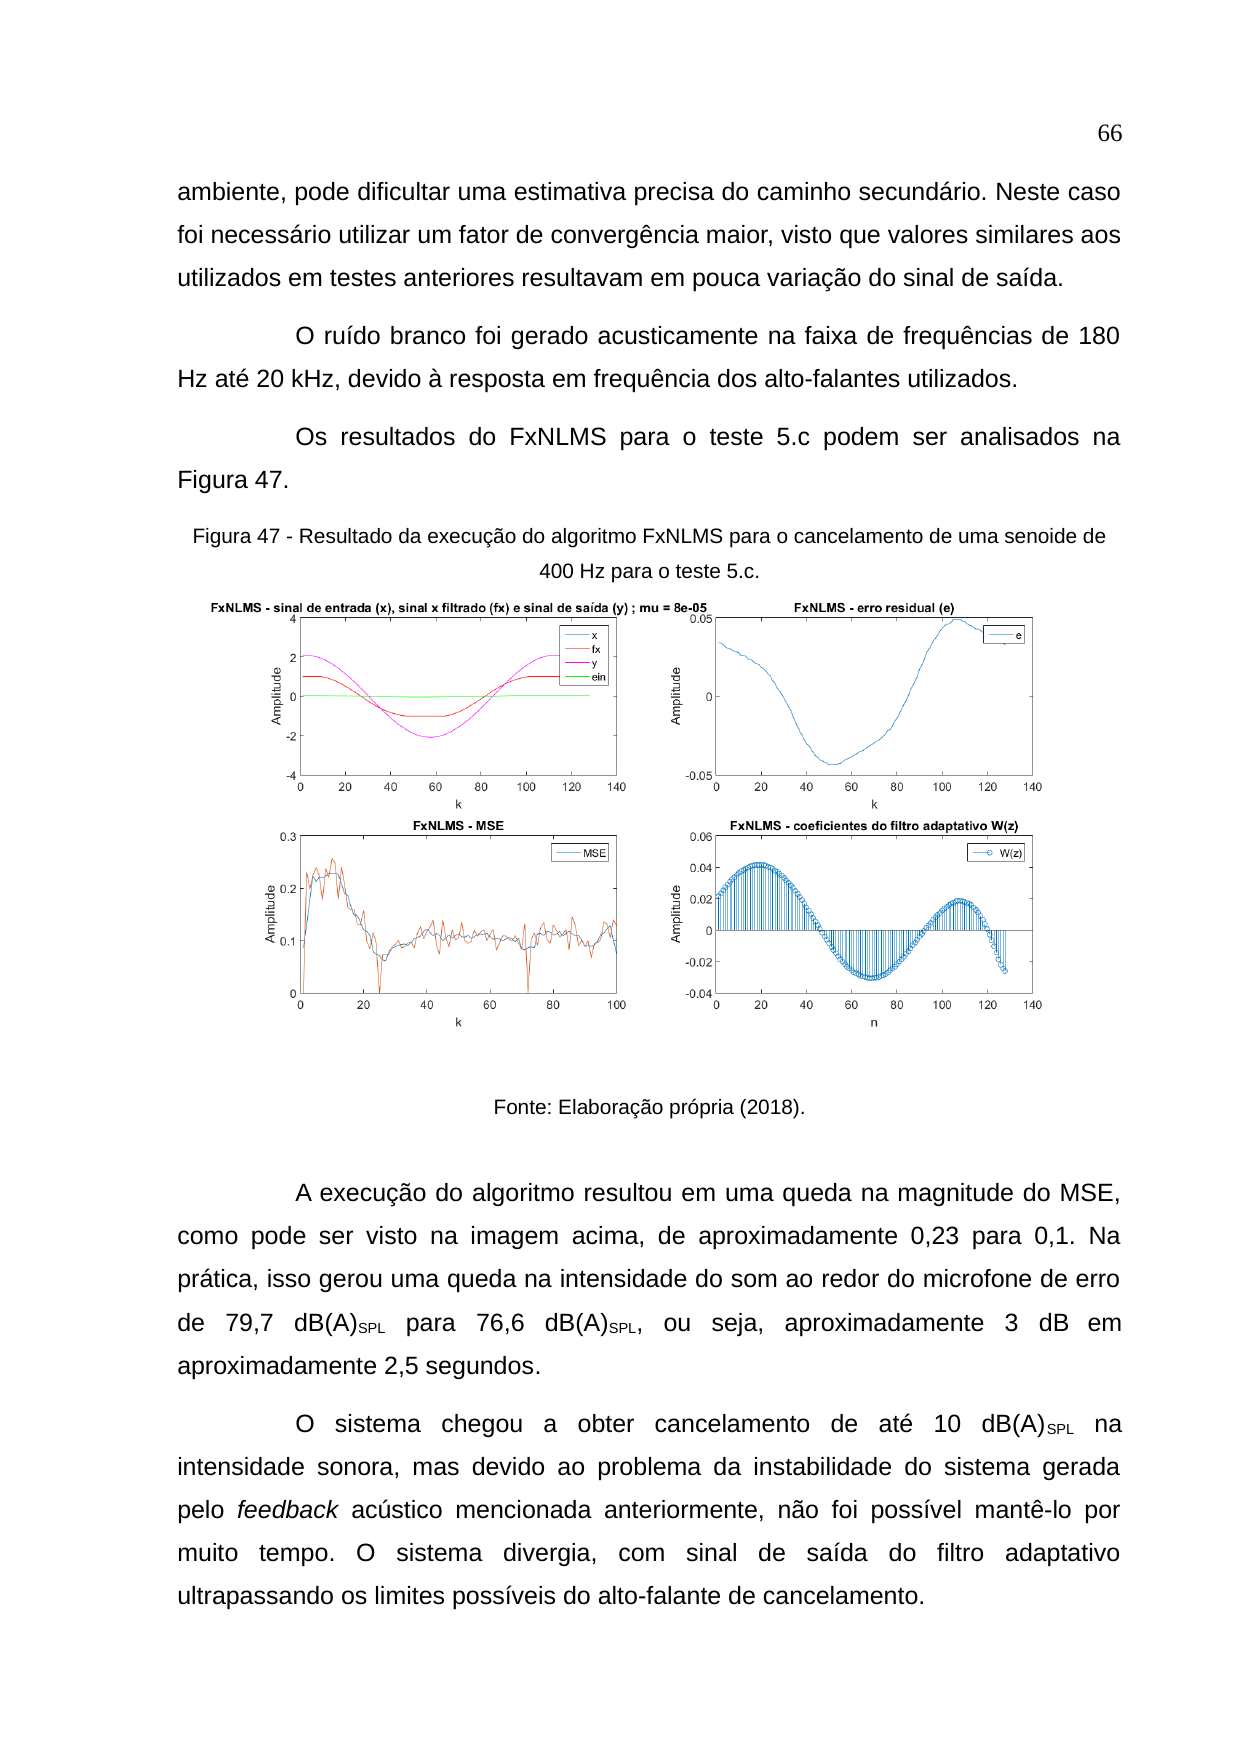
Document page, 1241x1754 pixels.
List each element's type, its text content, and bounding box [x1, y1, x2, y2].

text Os resultados do FxNLMS para o teste 5.c podem ser analisados na Figura 47. [177, 422, 1122, 494]
text ambiente, pode dificultar uma estimativa precisa do caminho secundário. Neste caso foi necessário utilizar um fator de convergência maior, visto que valores similares aos utilizados em testes anteriores resultavam em pouca variação do sinal de saída. [177, 177, 1122, 292]
text A execução do algoritmo resultou em uma queda na magnitude do MSE, como pode ser visto na imagem acima, de aproximadamente 0,23 para 0,1. Na prática, isso gerou uma queda na intensidade do som ao redor do microfone de erro de 79,7 dB(A)SPL para 76,6 dB(A)SPL, ou seja, aproximadamente 3 dB em aproximadamente 2,5 segundos. [177, 1178, 1122, 1379]
text O ruído branco foi gerado acusticamente na faixa de frequências de 180 Hz até 20 kHz, devido à resposta em frequência dos alto-falantes utilizados. [177, 321, 1122, 393]
table_header Resultado da execução do algoritmo FxNLMS para o cancelamento de uma senoide de 400 Hz para o teste 5.c. [177, 524, 1122, 583]
table_cell Fonte: Elaboração própria (2018). [177, 1083, 1122, 1178]
text O sistema chegou a obter cancelamento de até 10 dB(A)SPL na intensidade sonora, mas devido ao problema da instabilidade do sistema gerada pelo feedback acústico mencionada anteriormente, não foi possível mantê-lo por muito tempo. O sistema divergia, com sinal de saída do filtro adaptativo ultrapassando os limites possíveis do alto-falante de cancelamento. [177, 1408, 1122, 1610]
table_cell [177, 1043, 1122, 1083]
picture [177, 583, 1122, 1043]
